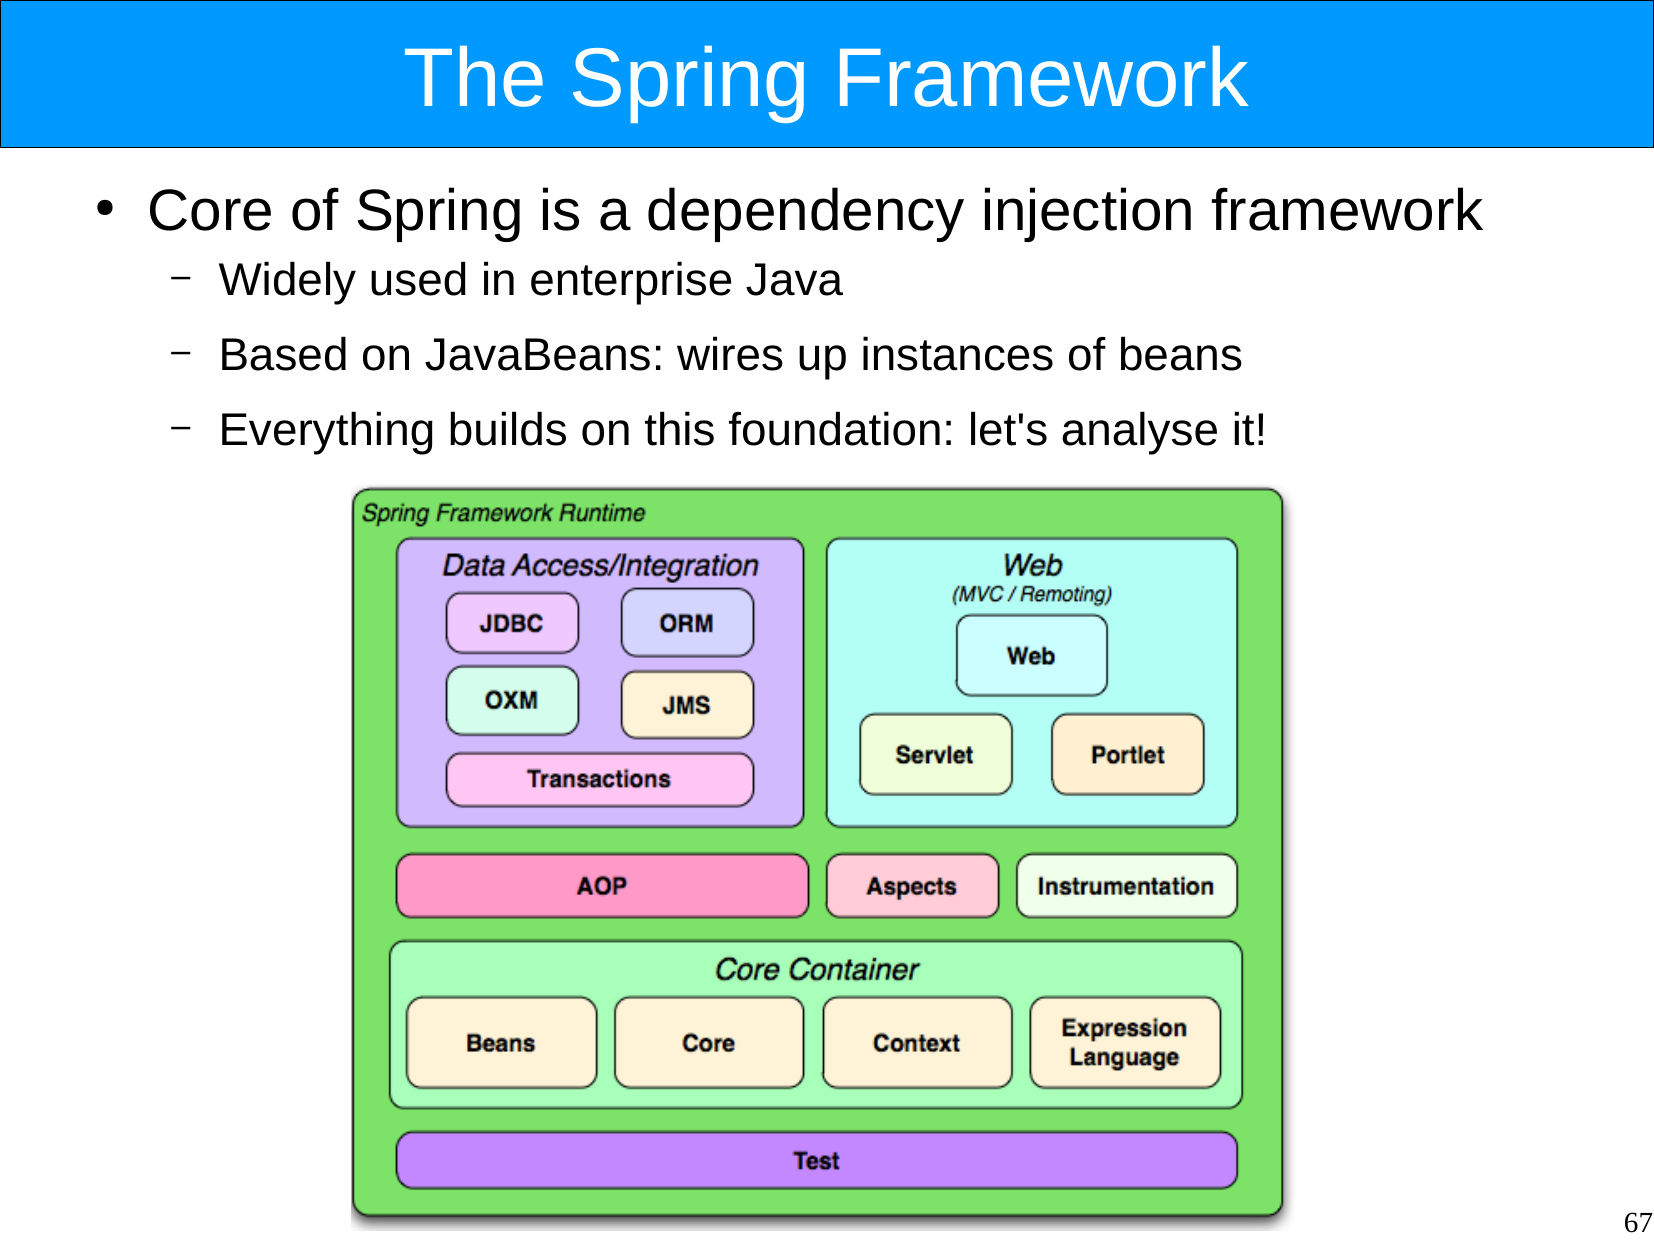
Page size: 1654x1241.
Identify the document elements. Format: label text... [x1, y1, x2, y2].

picture [351, 484, 1300, 1231]
title The Spring Framework [82, 13, 1571, 142]
list Core of Spring is a dependency injection framework Widely used in enterprise Java Based on JavaBeans: wires up instances of beans Everything builds on this foundation: let's analyse it! [76, 177, 1565, 1196]
